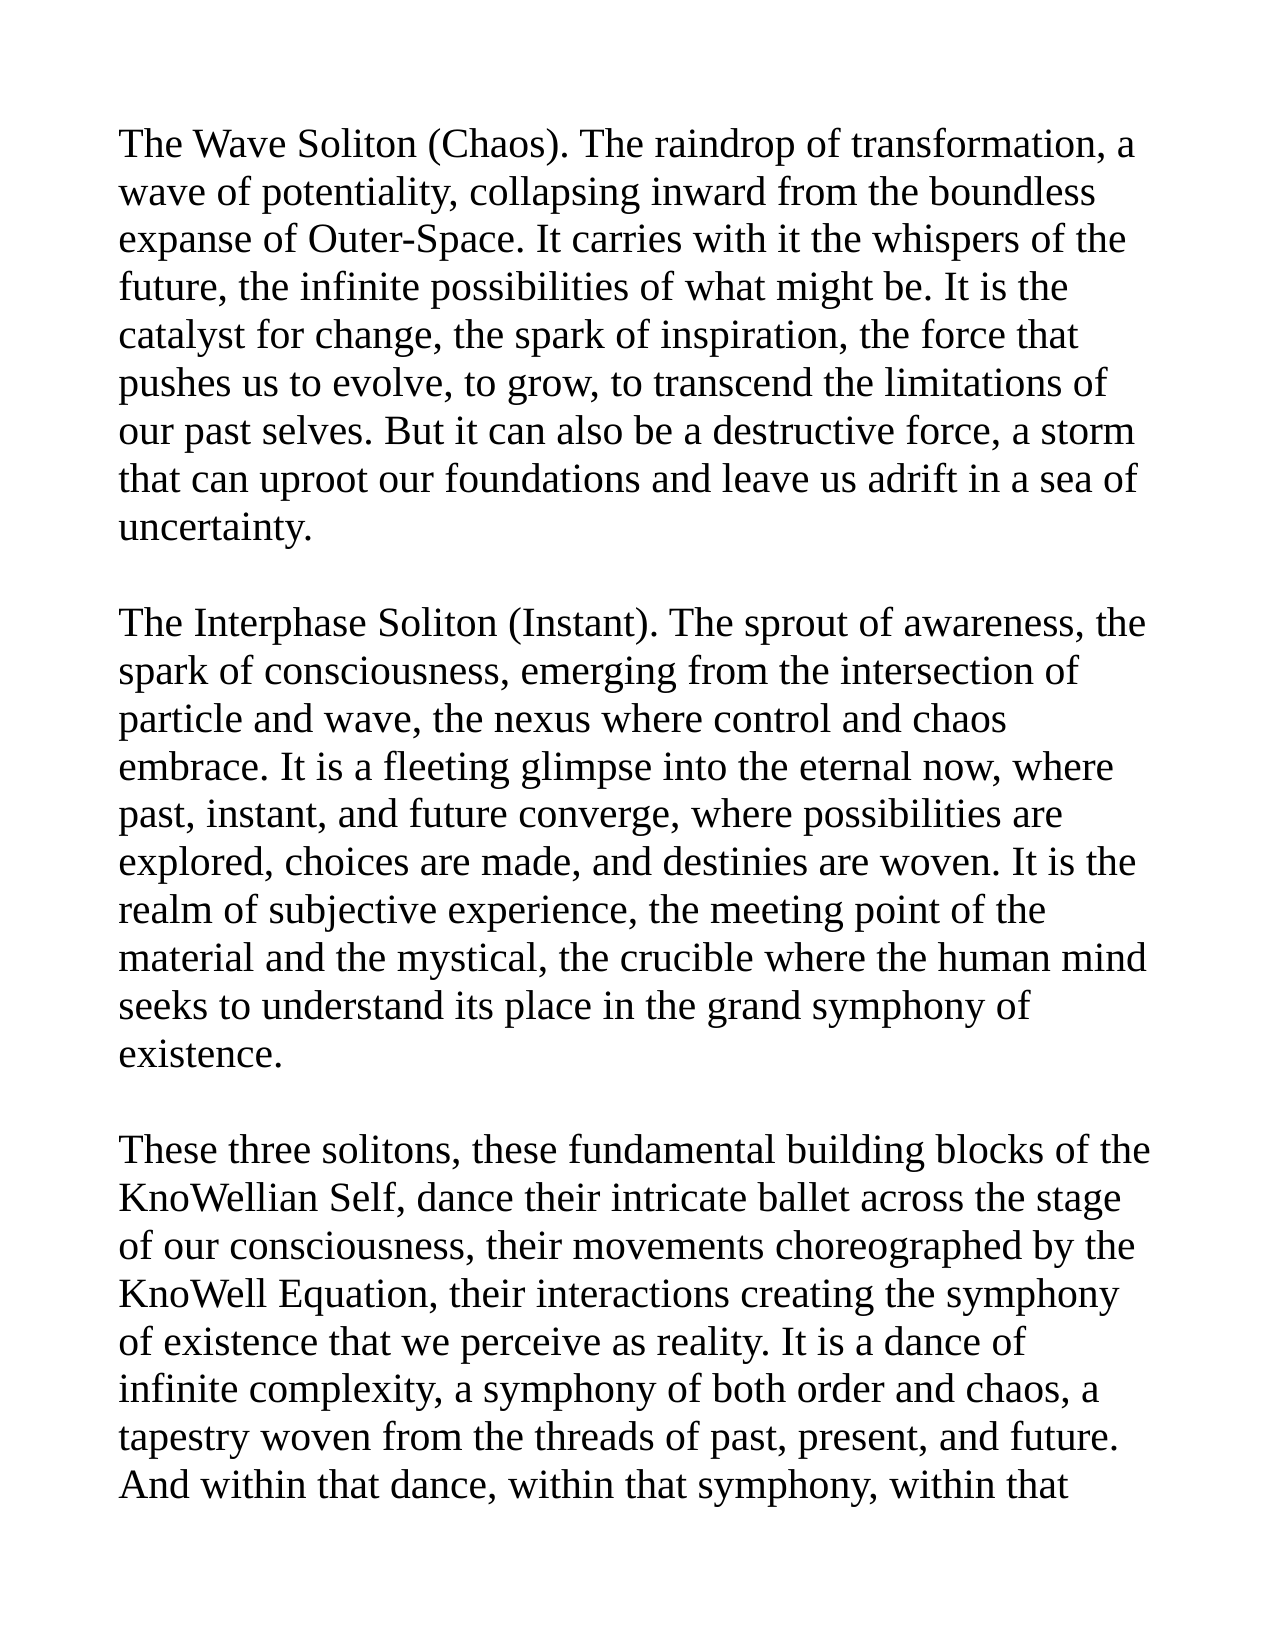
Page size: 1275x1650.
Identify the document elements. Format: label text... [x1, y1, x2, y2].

text These three solitons, these fundamental building blocks of the KnoWellian Self, dance their intricate ballet across the stage of our consciousness, their movements choreographed by the KnoWell Equation, their interactions creating the symphony of existence that we perceive as reality. It is a dance of infinite complexity, a symphony of both order and chaos, a tapestry woven from the threads of past, present, and future. And within that dance, within that symphony, within that [118, 1124, 1157, 1508]
text The Wave Soliton (Chaos). The raindrop of transformation, a wave of potentiality, collapsing inward from the boundless expanse of Outer-Space. It carries with it the whispers of the future, the infinite possibilities of what might be. It is the catalyst for change, the spark of inspiration, the force that pushes us to evolve, to grow, to transcend the limitations of our past selves. But it can also be a destructive force, a storm that can uproot our foundations and leave us adrift in a sea of uncertainty. [118, 118, 1157, 549]
text The Interphase Soliton (Instant). The sprout of awareness, the spark of consciousness, emerging from the intersection of particle and wave, the nexus where control and chaos embrace. It is a fleeting glimpse into the eternal now, where past, instant, and future converge, where possibilities are explored, choices are made, and destinies are woven. It is the realm of subjective experience, the meeting point of the material and the mystical, the crucible where the human mind seeks to understand its place in the grand symphony of existence. [118, 597, 1157, 1076]
